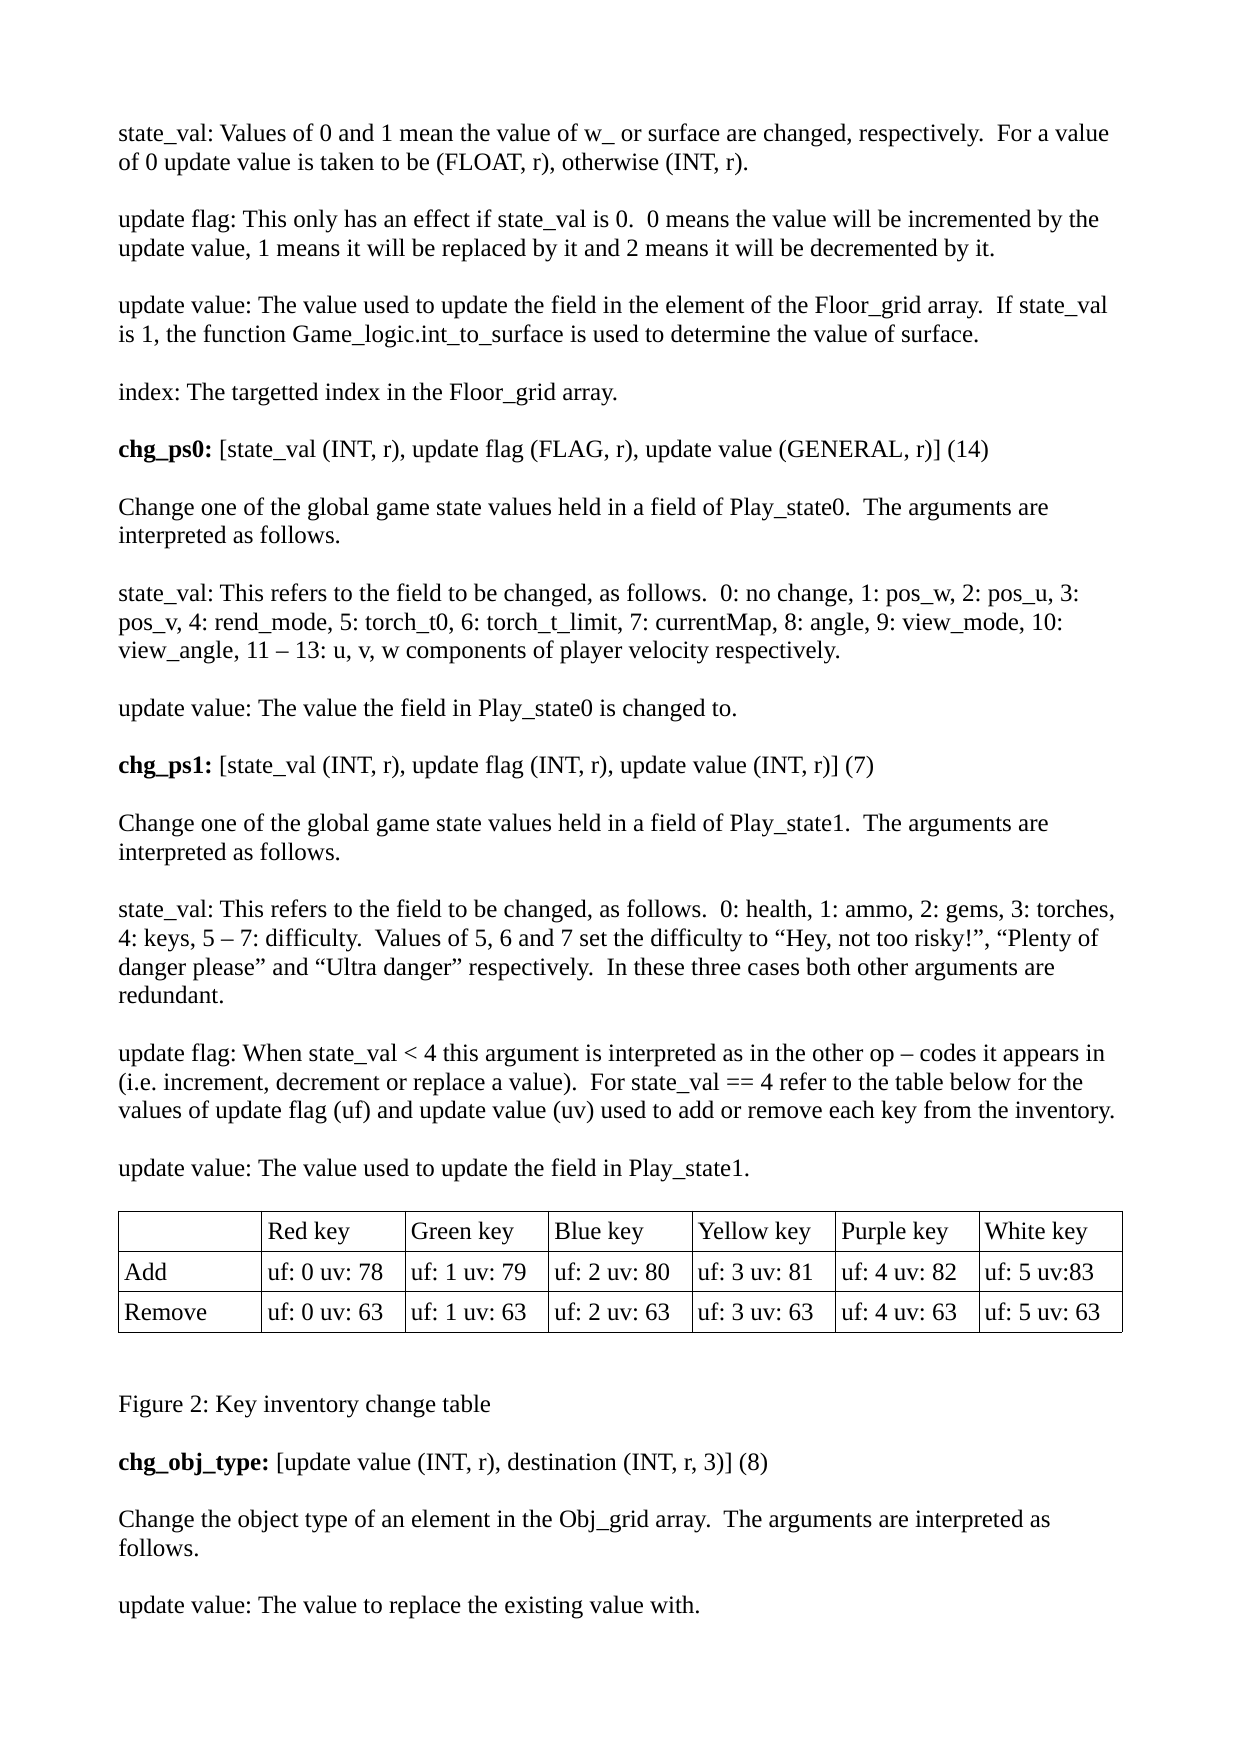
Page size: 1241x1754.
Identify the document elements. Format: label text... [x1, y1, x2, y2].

text update flag: When state_val < 4 this argument is interpreted as in the other op – codes it appears in (i.e. increment, decrement or replace a value). For state_val == 4 refer to the table below for the values of update flag (uf) and update value (uv) used to add or remove each key from the inventory. [118, 1038, 1122, 1124]
text Change the object type of an element in the Obj_grid array. The arguments are interpreted as follows. [118, 1504, 1122, 1562]
text Figure 2: Key inventory change table [118, 1389, 1122, 1418]
table_cell uf: 1 uv: 63 [406, 1292, 548, 1332]
table_header White key [980, 1212, 1122, 1251]
text update value: The value to replace the existing value with. [118, 1590, 1122, 1619]
table_cell uf: 5 uv: 63 [980, 1292, 1122, 1332]
table_cell Add [119, 1252, 261, 1291]
table_cell uf: 2 uv: 63 [549, 1292, 692, 1332]
table_header Purple key [836, 1212, 979, 1251]
table_cell uf: 1 uv: 79 [406, 1252, 548, 1291]
table_header Red key [262, 1212, 405, 1251]
table_cell uf: 0 uv: 63 [262, 1292, 405, 1332]
table_cell uf: 4 uv: 63 [836, 1292, 979, 1332]
table_cell uf: 4 uv: 82 [836, 1252, 979, 1291]
text update value: The value used to update the field in the element of the Floor_grid array. If state_val is 1, the function Game_logic.int_to_surface is used to determine the value of surface. [118, 291, 1122, 348]
table_cell uf: 2 uv: 80 [549, 1252, 692, 1291]
table_cell uf: 3 uv: 81 [693, 1252, 835, 1291]
text state_val: This refers to the field to be changed, as follows. 0: health, 1: ammo, 2: gems, 3: torches, 4: keys, 5 – 7: difficulty. Values of 5, 6 and 7 set the difficulty to “Hey, not too risky!”, “Plenty of danger please” and “Ultra danger” respectively. In these three cases both other arguments are redundant. [118, 894, 1122, 1009]
table_cell uf: 5 uv:83 [980, 1252, 1122, 1291]
table_cell uf: 0 uv: 78 [262, 1252, 405, 1291]
text index: The targetted index in the Floor_grid array. [118, 377, 1122, 406]
text update flag: This only has an effect if state_val is 0. 0 means the value will be incremented by the update value, 1 means it will be replaced by it and 2 means it will be decremented by it. [118, 204, 1122, 262]
table_cell uf: 3 uv: 63 [693, 1292, 835, 1332]
table_header Green key [406, 1212, 548, 1251]
text state_val: Values of 0 and 1 mean the value of w_ or surface are changed, respectively. For a value of 0 update value is taken to be (FLOAT, r), otherwise (INT, r). [118, 118, 1122, 176]
text Change one of the global game state values held in a field of Play_state1. The arguments are interpreted as follows. [118, 808, 1122, 866]
table_header Yellow key [693, 1212, 835, 1251]
text Change one of the global game state values held in a field of Play_state0. The arguments are interpreted as follows. [118, 492, 1122, 549]
text update value: The value the field in Play_state0 is changed to. [118, 693, 1122, 722]
table_cell Remove [119, 1292, 261, 1332]
text update value: The value used to update the field in Play_state1. [118, 1153, 1122, 1182]
table_header Blue key [549, 1212, 692, 1251]
text state_val: This refers to the field to be changed, as follows. 0: no change, 1: pos_w, 2: pos_u, 3: pos_v, 4: rend_mode, 5: torch_t0, 6: torch_t_limit, 7: currentMap, 8: angle, 9: view_mode, 10: view_angle, 11 – 13: u, v, w components of player velocity respectively. [118, 578, 1122, 664]
text chg_obj_type: [update value (INT, r), destination (INT, r, 3)] (8) [118, 1447, 1122, 1475]
table_header [119, 1212, 261, 1251]
text chg_ps1: [state_val (INT, r), update flag (INT, r), update value (INT, r)] (7) [118, 751, 1122, 779]
text chg_ps0: [state_val (INT, r), update flag (FLAG, r), update value (GENERAL, r)] (14) [118, 434, 1122, 463]
